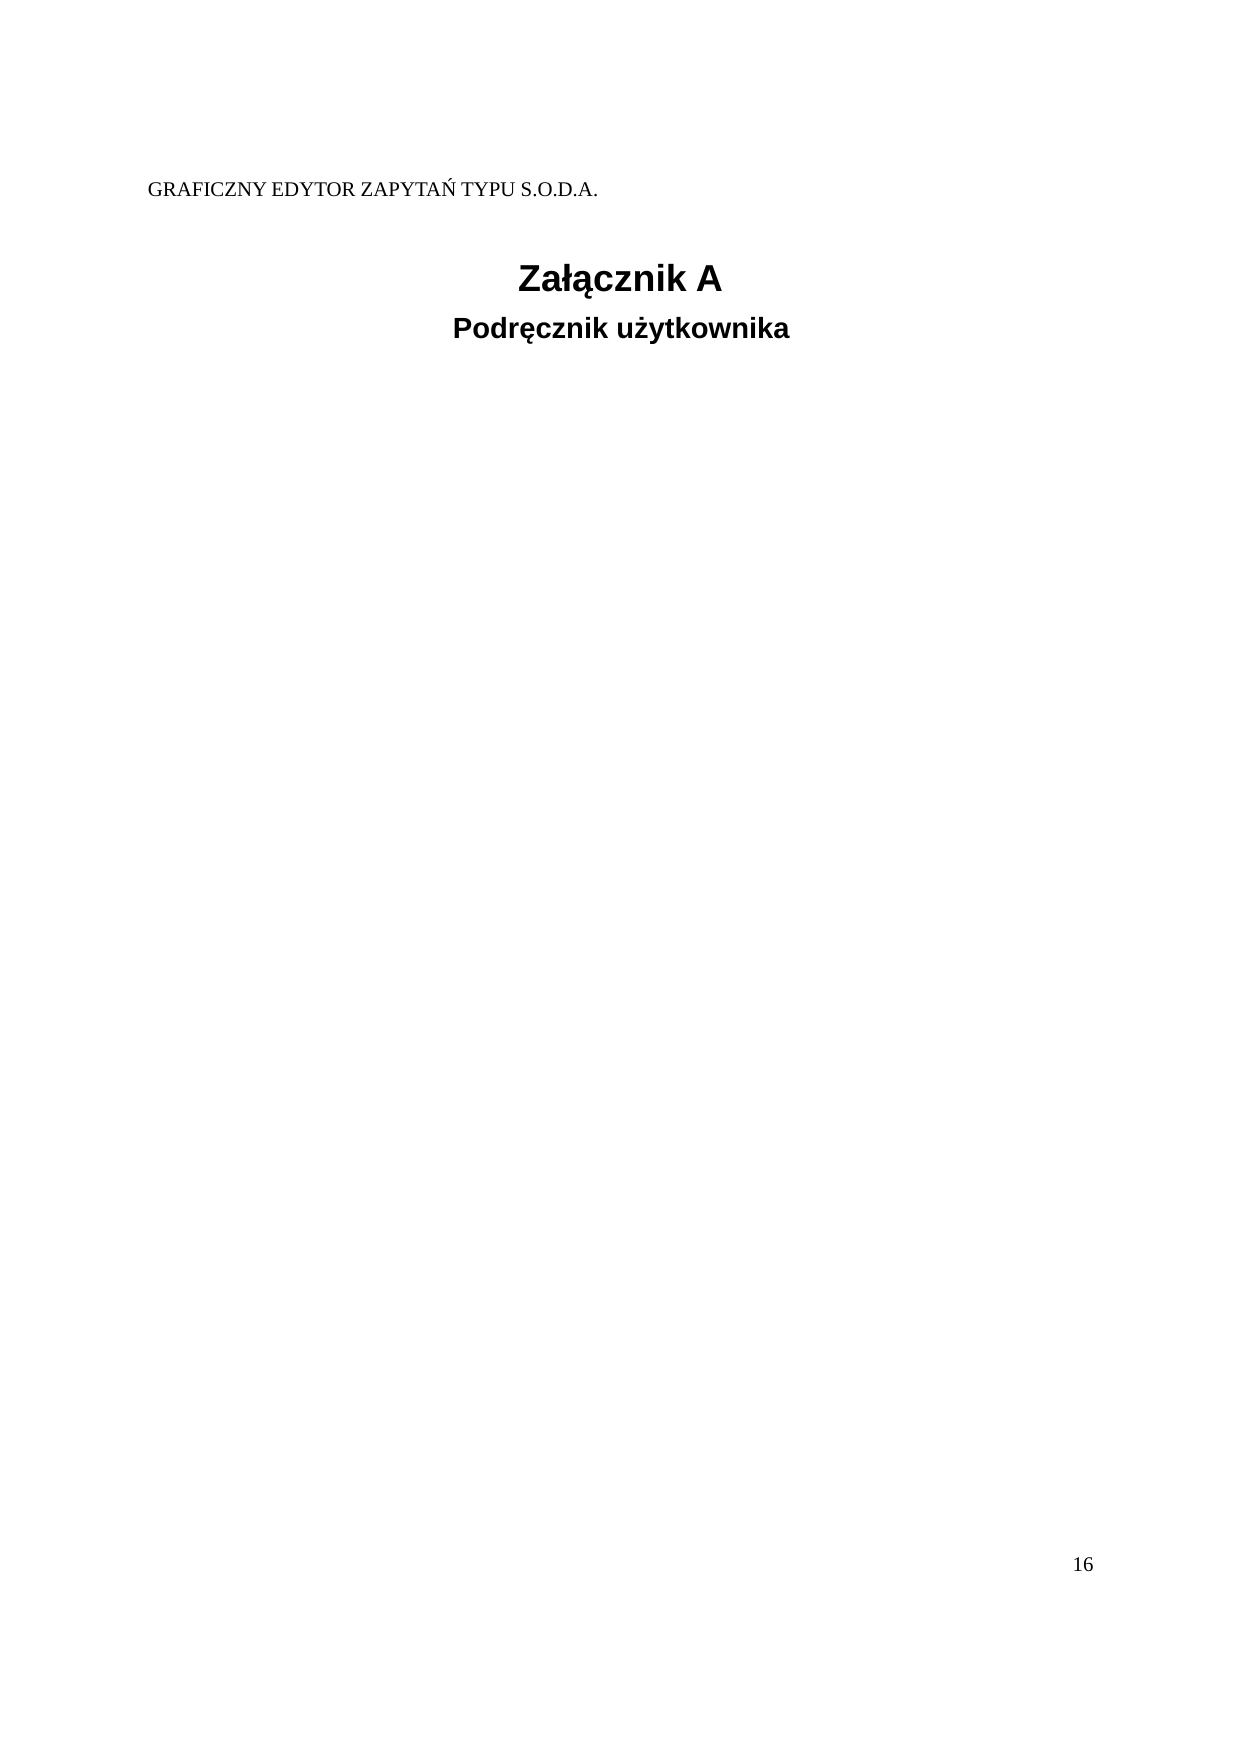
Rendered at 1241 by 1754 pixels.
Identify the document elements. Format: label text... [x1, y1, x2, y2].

subtitle Załącznik A [148, 256, 1093, 299]
text Podręcznik użytkownika [146, 311, 1093, 345]
